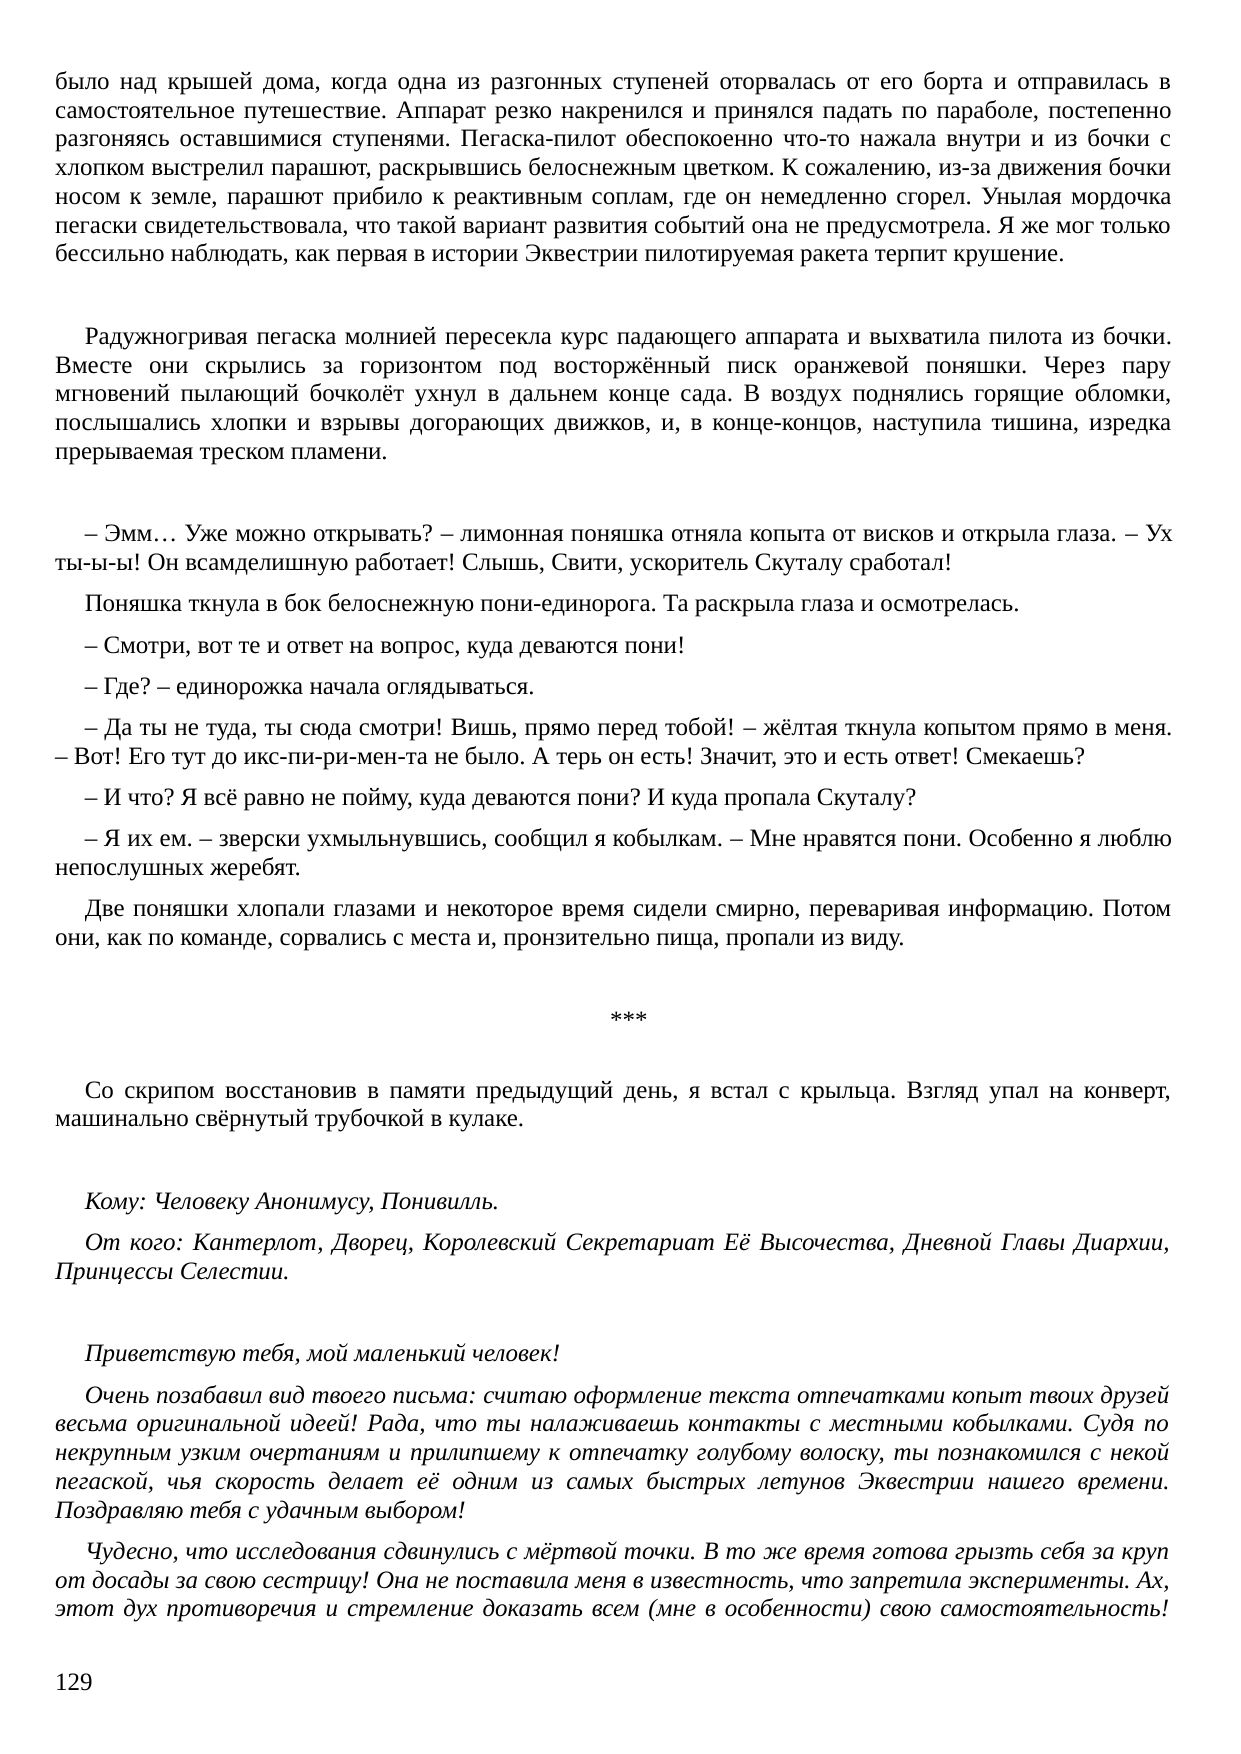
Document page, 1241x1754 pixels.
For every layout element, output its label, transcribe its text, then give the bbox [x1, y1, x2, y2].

text – Эмм… Уже можно открывать? – лимонная поняшка отняла копыта от висков и открыла глаза. – Ух ты-ы-ы! Он всамделишную работает! Слышь, Свити, ускоритель Скуталу сработал! [55, 518, 1173, 576]
text Со скрипом восстановив в памяти предыдущий день, я встал с крыльца. Взгляд упал на конверт, машинально свёрнутый трубочкой в кулаке. [55, 1075, 1173, 1132]
text Кому: Человеку Анонимусу, Понивилль. [55, 1186, 1173, 1215]
text Чудесно, что исследования сдвинулись с мёртвой точки. В то же время готова грызть себя за круп от досады за свою сестрицу! Она не поставила меня в известность, что запретила эксперименты. Ах, этот дух противоречия и стремление доказать всем (мне в особенности) свою самостоятельность! [55, 1536, 1173, 1622]
text – Я их ем. – зверски ухмыльнувшись, сообщил я кобылкам. – Мне нравятся пони. Особенно я люблю непослушных жеребят. [55, 823, 1173, 881]
text *** [55, 1005, 1173, 1062]
text Поняшка ткнула в бок белоснежную пони-единорога. Та раскрыла глаза и осмотрелась. [55, 588, 1173, 617]
text Приветствую тебя, мой маленький человек! [55, 1338, 1173, 1367]
text Радужногривая пегаска молнией пересекла курс падающего аппарата и выхватила пилота из бочки. Вместе они скрылись за горизонтом под восторжённый писк оранжевой поняшки. Через пару мгновений пылающий бочколёт ухнул в дальнем конце сада. В воздух поднялись горящие обломки, послышались хлопки и взрывы догорающих движков, и, в конце-концов, наступила тишина, изредка прерываемая треском пламени. [55, 321, 1173, 465]
text Очень позабавил вид твоего письма: считаю оформление текста отпечатками копыт твоих друзей весьма оригинальной идеей! Рада, что ты налаживаешь контакты с местными кобылками. Судя по некрупным узким очертаниям и прилипшему к отпечатку голубому волоску, ты познакомился с некой пегаской, чья скорость делает её одним из самых быстрых летунов Эквестрии нашего времени. Поздравляю тебя с удачным выбором! [55, 1380, 1173, 1523]
text – И что? Я всё равно не пойму, куда деваются пони? И куда пропала Скуталу? [55, 782, 1173, 811]
text – Смотри, вот те и ответ на вопрос, куда деваются пони! [55, 630, 1173, 658]
text – Где? – единорожка начала оглядываться. [55, 671, 1173, 700]
text От кого: Кантерлот, Дворец, Королевский Секретариат Её Высочества, Дневной Главы Диархии, Принцессы Селестии. [55, 1227, 1173, 1285]
text – Да ты не туда, ты сюда смотри! Вишь, прямо перед тобой! – жёлтая ткнула копытом прямо в меня. – Вот! Его тут до икс-пи-ри-мен-та не было. А терь он есть! Значит, это и есть ответ! Смекаешь? [55, 712, 1173, 770]
text Две поняшки хлопали глазами и некоторое время сидели смирно, переваривая информацию. Потом они, как по команде, сорвались с места и, пронзительно пища, пропали из виду. [55, 893, 1173, 951]
text было над крышей дома, когда одна из разгонных ступеней оторвалась от его борта и отправилась в самостоятельное путешествие. Аппарат резко накренился и принялся падать по параболе, постепенно разгоняясь оставшимися ступенями. Пегаска-пилот обеспокоенно что-то нажала внутри и из бочки с хлопком выстрелил парашют, раскрывшись белоснежным цветком. К сожалению, из-за движения бочки носом к земле, парашют прибило к реактивным соплам, где он немедленно сгорел. Унылая мордочка пегаски свидетельствовала, что такой вариант развития событий она не предусмотрела. Я же мог только бессильно наблюдать, как первая в истории Эквестрии пилотируемая ракета терпит крушение. [55, 66, 1173, 267]
